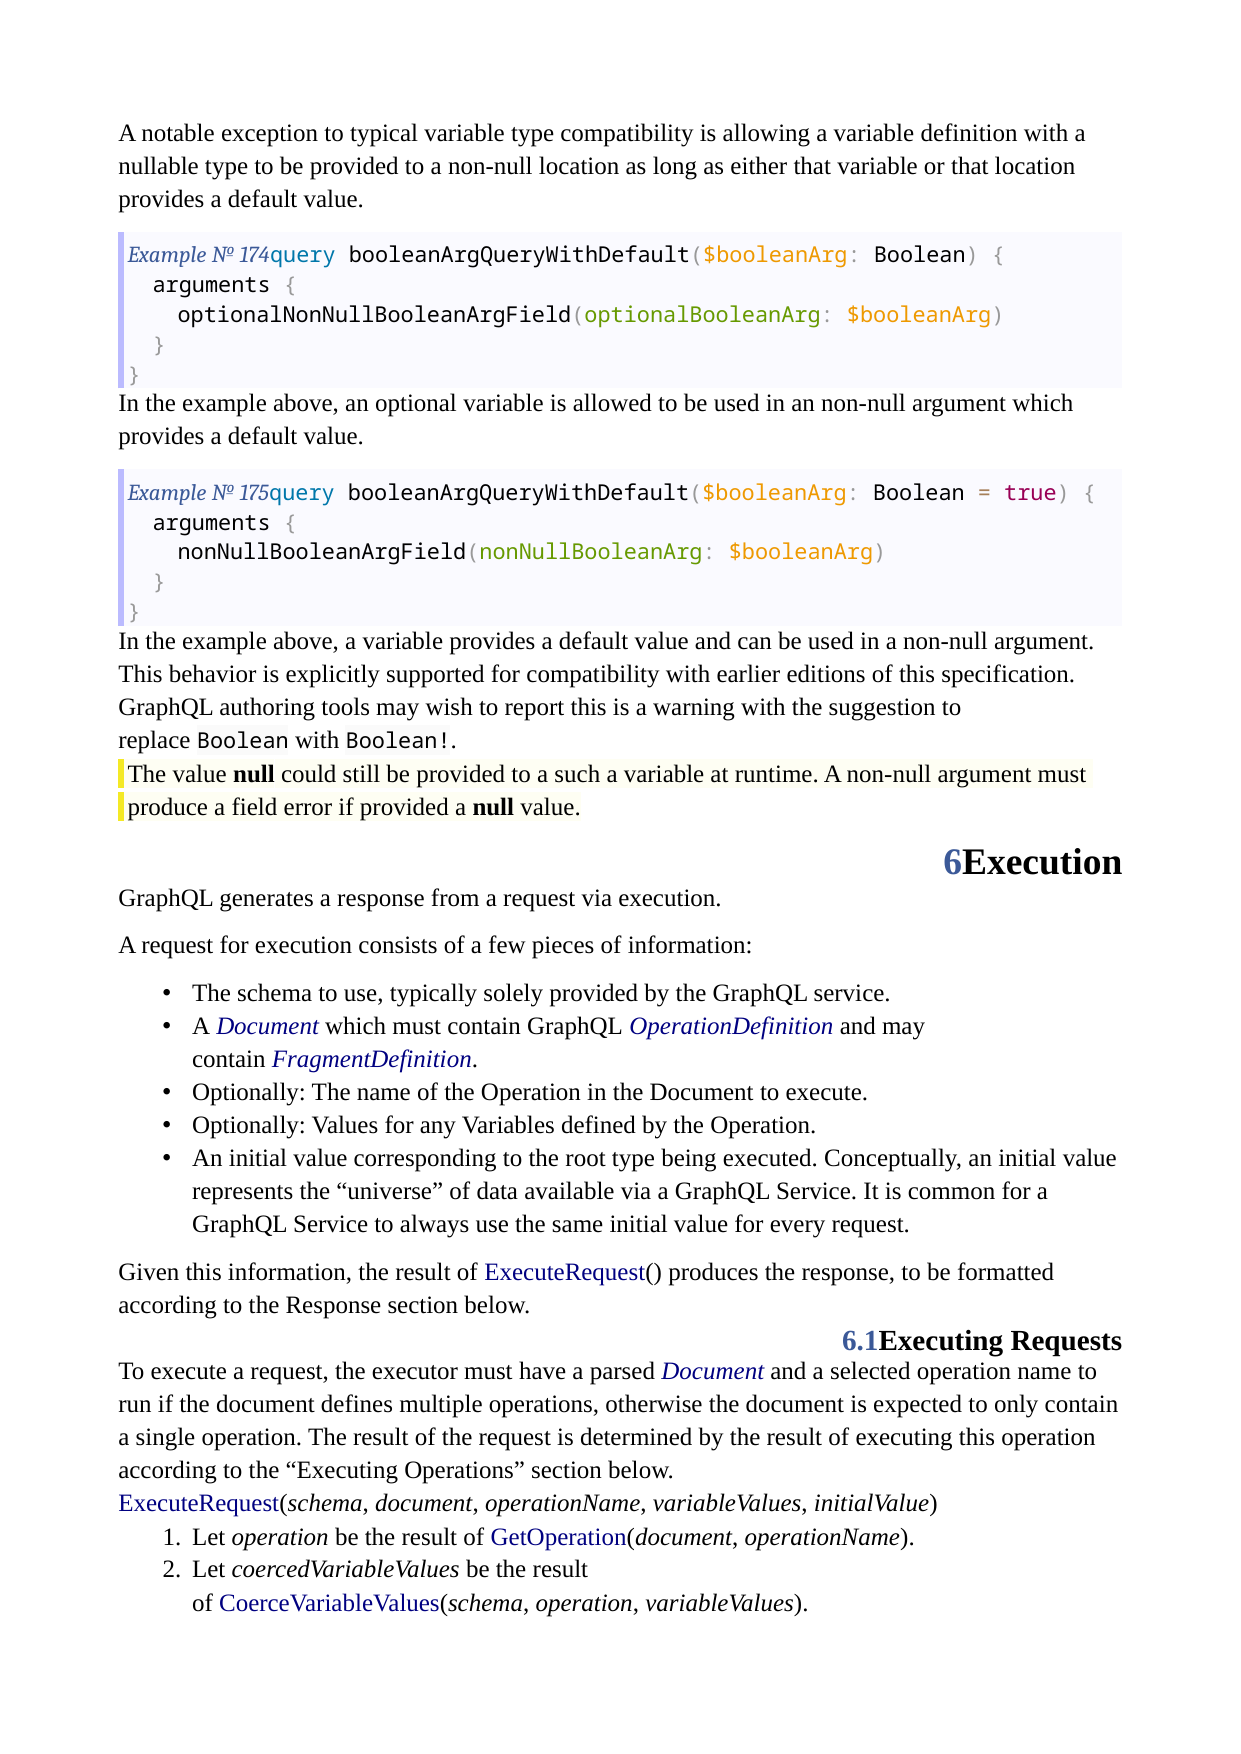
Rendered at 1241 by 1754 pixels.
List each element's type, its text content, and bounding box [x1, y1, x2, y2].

text Example № 174query booleanArgQueryWithDefault($booleanArg: Boolean) { [124, 232, 1122, 269]
list Optionally: Values for any Variables defined by the Operation. [162, 1110, 1122, 1139]
text optionalNonNullBooleanArgField(optionalBooleanArg: $booleanArg) [124, 299, 1122, 329]
text To execute a request, the executor must have a parsed Document and a selected operation name to run if the document defines multiple operations, otherwise the document is expected to only contain a single operation. The result of the request is determined by the result of executing this operation according to the “Executing Operations” section below. [118, 1356, 1122, 1484]
text The value null could still be provided to a such a variable at runtime. A non‐null argument must produce a field error if provided a null value. [118, 759, 1122, 821]
list The schema to use, typically solely provided by the GraphQL service. [162, 978, 1122, 1007]
list Optionally: The name of the Operation in the Document to execute. [162, 1077, 1122, 1106]
text Given this information, the result of ExecuteRequest() produces the response, to be formatted according to the Response section below. [118, 1257, 1122, 1319]
text ExecuteRequest(schema, document, operationName, variableValues, initialValue) [118, 1488, 1122, 1517]
text arguments { [124, 507, 1122, 536]
list Let operation be the result of GetOperation(document, operationName). [162, 1522, 1122, 1550]
list A Document which must contain GraphQL OperationDefinition and may contain FragmentDefinition. [162, 1011, 1122, 1073]
list Let coercedVariableValues be the result of CoerceVariableValues(schema, operation, variableValues). [162, 1554, 1122, 1616]
text arguments { [124, 269, 1122, 299]
text nonNullBooleanArgField(nonNullBooleanArg: $booleanArg) [124, 536, 1122, 566]
text A notable exception to typical variable type compatibility is allowing a variable definition with a nullable type to be provided to a non‐null location as long as either that variable or that location provides a default value. [118, 118, 1122, 213]
text } [124, 329, 1122, 359]
text A request for execution consists of a few pieces of information: [118, 931, 1122, 959]
text } [124, 596, 1122, 626]
text } [124, 359, 1122, 388]
text In the example above, a variable provides a default value and can be used in a non‐null argument. This behavior is explicitly supported for compatibility with earlier editions of this specification. GraphQL authoring tools may wish to report this is a warning with the suggestion to replace Boolean with Boolean!. [118, 626, 1122, 755]
list An initial value corresponding to the root type being executed. Conceptually, an initial value represents the “universe” of data available via a GraphQL Service. It is common for a GraphQL Service to always use the same initial value for every request. [162, 1143, 1122, 1238]
subtitle 6Execution [118, 840, 1122, 883]
text In the example above, an optional variable is allowed to be used in an non‐null argument which provides a default value. [118, 388, 1122, 450]
text Example № 175query booleanArgQueryWithDefault($booleanArg: Boolean = true) { [124, 469, 1122, 507]
text GraphQL generates a response from a request via execution. [118, 883, 1122, 912]
subtitle 6.1Executing Requests [118, 1323, 1122, 1356]
text } [124, 566, 1122, 596]
